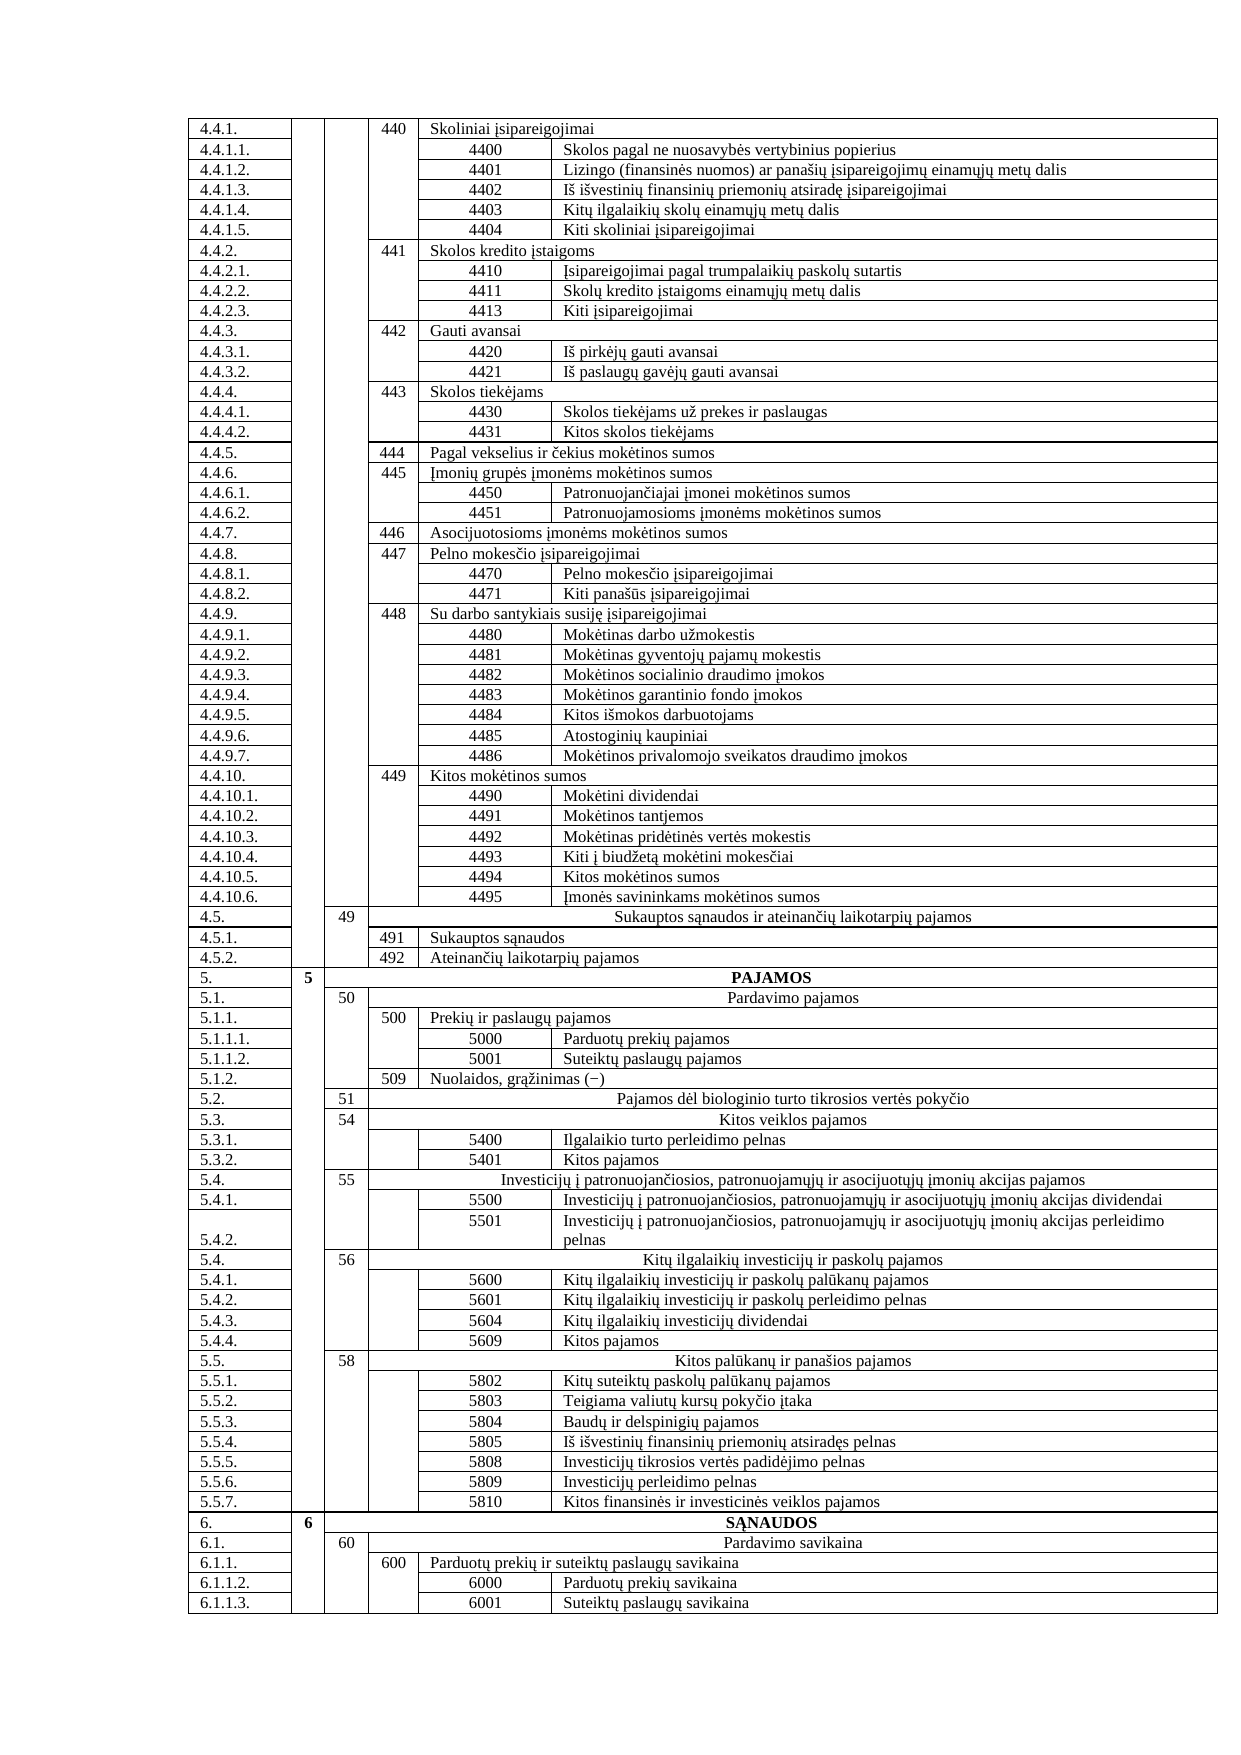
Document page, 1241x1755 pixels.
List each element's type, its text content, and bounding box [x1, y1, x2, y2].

table_cell 5.3.2. [189, 1150, 291, 1169]
table_cell Su darbo santykiais susiję įsipareigojimai [419, 604, 1217, 623]
table_cell Ilgalaikio turto perleidimo pelnas [552, 1130, 1217, 1149]
table_cell 5.1.1.2. [189, 1049, 291, 1068]
table_cell Pelno mokesčio įsipareigojimai [419, 544, 1217, 563]
table_cell 4.4.9.2. [189, 645, 291, 664]
table_cell Įmonių grupės įmonėms mokėtinos sumos [419, 463, 1217, 482]
table_cell 4.4.9.1. [189, 624, 291, 643]
table_cell 4.4.3. [189, 321, 291, 340]
table_cell 4492 [419, 826, 551, 846]
table_cell 4494 [419, 867, 551, 886]
table_cell [369, 1270, 418, 1350]
table_cell 4.4.8.2. [189, 584, 291, 603]
table_cell Kiti į biudžetą mokėtini mokesčiai [552, 847, 1217, 866]
table_cell 4402 [419, 180, 551, 199]
table_cell Kitų ilgalaikių skolų einamųjų metų dalis [552, 200, 1217, 219]
table_cell Kiti įsipareigojimai [552, 301, 1217, 320]
table_cell 5601 [419, 1290, 551, 1309]
table_cell 4.4.2. [189, 240, 291, 259]
table_cell 500 [369, 1008, 418, 1068]
table_cell 447 [369, 544, 418, 603]
table_cell 5.5.5. [189, 1452, 291, 1471]
table_cell 4490 [419, 786, 551, 805]
table_cell 4.4.10.3. [189, 826, 291, 846]
table_cell 5.4.2. [189, 1290, 291, 1309]
table_cell Investicijų perleidimo pelnas [552, 1472, 1217, 1491]
table_cell 4413 [419, 301, 551, 320]
table_cell Įmonės savininkams mokėtinos sumos [552, 887, 1217, 906]
table_cell 444 [369, 443, 418, 462]
table_cell 4.4.8. [189, 544, 291, 563]
table_cell 4421 [419, 362, 551, 381]
table_cell 4431 [419, 422, 551, 441]
table_cell 4.4.1.4. [189, 200, 291, 219]
table_cell Pagal vekselius ir čekius mokėtinos sumos [419, 443, 1217, 462]
table_cell Kitos palūkanų ir panašios pajamos [369, 1351, 1217, 1370]
table_cell Investicijų tikrosios vertės padidėjimo pelnas [552, 1452, 1217, 1471]
table_cell 6001 [419, 1593, 551, 1612]
table_cell 5.1.1.1. [189, 1029, 291, 1048]
table_cell Prekių ir paslaugų pajamos [419, 1008, 1217, 1027]
table_cell 4.4.10.6. [189, 887, 291, 906]
table_cell 4.4.10.4. [189, 847, 291, 866]
table_cell 492 [369, 948, 418, 967]
table_cell 4450 [419, 483, 551, 502]
table_cell Asocijuotosioms įmonėms mokėtinos sumos [419, 523, 1217, 542]
table_cell 5.5.7. [189, 1492, 291, 1511]
table_cell 4.4.2.1. [189, 261, 291, 280]
table_cell 5.4.2. [189, 1210, 291, 1249]
table_cell 4.4.10.1. [189, 786, 291, 805]
table_cell Teigiama valiutų kursų pokyčio įtaka [552, 1391, 1217, 1410]
table_cell 4495 [419, 887, 551, 906]
table_cell 440 [369, 119, 418, 239]
table_cell 4.4.8.1. [189, 564, 291, 583]
table_cell [369, 1190, 418, 1249]
table_cell Nuolaidos, grąžinimas (−) [419, 1069, 1217, 1088]
table_cell Mokėtinos privalomojo sveikatos draudimo įmokos [552, 746, 1217, 765]
table_cell 54 [325, 1109, 368, 1169]
table_cell Kitos skolos tiekėjams [552, 422, 1217, 441]
table_cell 4451 [419, 503, 551, 522]
table_cell 5.2. [189, 1089, 291, 1108]
table_cell 4.4.2.3. [189, 301, 291, 320]
table_cell 5.3. [189, 1109, 291, 1128]
table_cell Skolos tiekėjams už prekes ir paslaugas [552, 402, 1217, 421]
table_cell Patronuojamosioms įmonėms mokėtinos sumos [552, 503, 1217, 522]
table_cell 4403 [419, 200, 551, 219]
table_cell Mokėtinas darbo užmokestis [552, 624, 1217, 643]
table_cell 4.5.1. [189, 928, 291, 947]
table_cell 4.5.2. [189, 948, 291, 967]
table_cell SĄNAUDOS [325, 1513, 1217, 1532]
table_cell 4484 [419, 705, 551, 724]
table_cell 4.4.4.1. [189, 402, 291, 421]
table_cell 5.4.3. [189, 1310, 291, 1329]
table_cell 4.4.3.1. [189, 341, 291, 361]
table_cell Mokėtinos garantinio fondo įmokos [552, 685, 1217, 704]
table_cell Baudų ir delspinigių pajamos [552, 1411, 1217, 1431]
table_cell 4.4.10.2. [189, 806, 291, 825]
table_cell 4.4.4. [189, 382, 291, 401]
table_cell 5.4. [189, 1250, 291, 1269]
table_cell 4470 [419, 564, 551, 583]
table_cell Iš išvestinių finansinių priemonių atsiradę įsipareigojimai [552, 180, 1217, 199]
table_cell 4493 [419, 847, 551, 866]
table_cell Skolos tiekėjams [419, 382, 1217, 401]
table_cell 4.4.10.5. [189, 867, 291, 886]
table_cell 445 [369, 463, 418, 522]
table_cell Mokėtinas gyventojų pajamų mokestis [552, 645, 1217, 664]
table_cell Kiti skoliniai įsipareigojimai [552, 220, 1217, 239]
table_cell 5802 [419, 1371, 551, 1390]
table_cell Pardavimo pajamos [369, 988, 1217, 1007]
table_cell 4485 [419, 725, 551, 744]
table_cell Pelno mokesčio įsipareigojimai [552, 564, 1217, 583]
table_cell Investicijų į patronuojančiosios, patronuojamųjų ir asocijuotųjų įmonių akcijas dividendai [552, 1190, 1217, 1209]
table_cell [292, 119, 324, 967]
table_cell 4.4.5. [189, 443, 291, 462]
table_cell Iš išvestinių finansinių priemonių atsiradęs pelnas [552, 1432, 1217, 1451]
table_cell 4.4.9.6. [189, 725, 291, 744]
table_cell 5.1.2. [189, 1069, 291, 1088]
table_cell Sukauptos sąnaudos ir ateinančių laikotarpių pajamos [369, 907, 1217, 926]
table_cell Sukauptos sąnaudos [419, 928, 1217, 947]
table_cell 4.4.1.5. [189, 220, 291, 239]
table_cell 448 [369, 604, 418, 765]
table_cell 5401 [419, 1150, 551, 1169]
table_cell Parduotų prekių savikaina [552, 1573, 1217, 1592]
table_cell 5609 [419, 1331, 551, 1350]
table_cell Ateinančių laikotarpių pajamos [419, 948, 1217, 967]
table_cell 5.5.4. [189, 1432, 291, 1451]
table_cell Kitų ilgalaikių investicijų ir paskolų palūkanų pajamos [552, 1270, 1217, 1289]
table_cell Atostoginių kaupiniai [552, 725, 1217, 744]
table_cell 5.1.1. [189, 1008, 291, 1027]
table_cell 4471 [419, 584, 551, 603]
table_cell Pardavimo savikaina [369, 1533, 1217, 1552]
table_cell Iš pirkėjų gauti avansai [552, 341, 1217, 361]
table_cell Kitos veiklos pajamos [369, 1109, 1217, 1128]
table_cell Įsipareigojimai pagal trumpalaikių paskolų sutartis [552, 261, 1217, 280]
table_cell 449 [369, 766, 418, 906]
table_cell Skolų kredito įstaigoms einamųjų metų dalis [552, 281, 1217, 300]
table_cell Mokėtini dividendai [552, 786, 1217, 805]
table_cell 6.1.1. [189, 1553, 291, 1572]
table_cell Investicijų į patronuojančiosios, patronuojamųjų ir asocijuotųjų įmonių akcijas pajamos [369, 1170, 1217, 1189]
table_cell 5.4.1. [189, 1190, 291, 1209]
table_cell 4481 [419, 645, 551, 664]
table_cell 4.4.6.1. [189, 483, 291, 502]
table_cell 5.1. [189, 988, 291, 1007]
table_cell 491 [369, 928, 418, 947]
table_cell 5604 [419, 1310, 551, 1329]
table_cell PAJAMOS [325, 968, 1217, 987]
table_cell 4.4.9.3. [189, 665, 291, 684]
table_cell 5400 [419, 1130, 551, 1149]
table_cell 5810 [419, 1492, 551, 1511]
table_cell 5.4. [189, 1170, 291, 1189]
table_cell 5001 [419, 1049, 551, 1068]
table_cell Kitų suteiktų paskolų palūkanų pajamos [552, 1371, 1217, 1390]
table_cell 5.5.6. [189, 1472, 291, 1491]
table_cell 4.4.6. [189, 463, 291, 482]
table_cell Skolos kredito įstaigoms [419, 240, 1217, 259]
table_cell 5600 [419, 1270, 551, 1289]
table_cell Kitos išmokos darbuotojams [552, 705, 1217, 724]
table_cell Skoliniai įsipareigojimai [419, 119, 1217, 138]
table_cell Mokėtinos socialinio draudimo įmokos [552, 665, 1217, 684]
table_cell 4401 [419, 160, 551, 179]
table_cell 5.5.3. [189, 1411, 291, 1431]
table_cell 5808 [419, 1452, 551, 1471]
table_cell 55 [325, 1170, 368, 1249]
table_cell Patronuojančiajai įmonei mokėtinos sumos [552, 483, 1217, 502]
table_cell Pajamos dėl biologinio turto tikrosios vertės pokyčio [369, 1089, 1217, 1108]
table_cell 4.4.6.2. [189, 503, 291, 522]
table_cell 50 [325, 988, 368, 1088]
table_cell Iš paslaugų gavėjų gauti avansai [552, 362, 1217, 381]
table_cell 5803 [419, 1391, 551, 1410]
table_cell Skolos pagal ne nuosavybės vertybinius popierius [552, 139, 1217, 158]
table_cell [325, 119, 368, 906]
table_cell 4.4.9. [189, 604, 291, 623]
table_cell 5. [189, 968, 291, 987]
table_cell 4483 [419, 685, 551, 704]
table_cell 4.4.4.2. [189, 422, 291, 441]
table_cell 4.4.3.2. [189, 362, 291, 381]
table_cell Suteiktų paslaugų savikaina [552, 1593, 1217, 1612]
table_cell Mokėtinas pridėtinės vertės mokestis [552, 826, 1217, 846]
table_cell Lizingo (finansinės nuomos) ar panašių įsipareigojimų einamųjų metų dalis [552, 160, 1217, 179]
table_cell 5.5.2. [189, 1391, 291, 1410]
table_cell Gauti avansai [419, 321, 1217, 340]
table_cell 4491 [419, 806, 551, 825]
table_cell 58 [325, 1351, 368, 1511]
table_cell 5000 [419, 1029, 551, 1048]
table_cell Kiti panašūs įsipareigojimai [552, 584, 1217, 603]
table_cell Kitos pajamos [552, 1331, 1217, 1350]
table_cell Kitų ilgalaikių investicijų dividendai [552, 1310, 1217, 1329]
table_cell 6000 [419, 1573, 551, 1592]
table_cell 5.5.1. [189, 1371, 291, 1390]
table_cell 5805 [419, 1432, 551, 1451]
table_cell Suteiktų paslaugų pajamos [552, 1049, 1217, 1068]
table_cell 441 [369, 240, 418, 320]
table_cell 4430 [419, 402, 551, 421]
table_cell 4486 [419, 746, 551, 765]
table_cell Kitos mokėtinos sumos [552, 867, 1217, 886]
table_cell 4.4.1.3. [189, 180, 291, 199]
table_cell 4420 [419, 341, 551, 361]
table_cell 5500 [419, 1190, 551, 1209]
table_cell 4.4.9.5. [189, 705, 291, 724]
table_cell 4480 [419, 624, 551, 643]
table_cell 4482 [419, 665, 551, 684]
table_cell 5.3.1. [189, 1130, 291, 1149]
table_cell 4.4.1. [189, 119, 291, 138]
table_cell 5804 [419, 1411, 551, 1431]
table_cell 4.4.1.2. [189, 160, 291, 179]
table_cell 4411 [419, 281, 551, 300]
table_cell 51 [325, 1089, 368, 1108]
table_cell 5.5. [189, 1351, 291, 1370]
table_cell 4.4.10. [189, 766, 291, 785]
table_cell Kitų ilgalaikių investicijų ir paskolų pajamos [369, 1250, 1217, 1269]
table_cell 4400 [419, 139, 551, 158]
table_cell 4.4.2.2. [189, 281, 291, 300]
table_cell 5.4.4. [189, 1331, 291, 1350]
table_cell [369, 1130, 418, 1169]
table_cell Kitos mokėtinos sumos [419, 766, 1217, 785]
table_cell 6. [189, 1513, 291, 1532]
table_cell 442 [369, 321, 418, 381]
table_cell Kitos pajamos [552, 1150, 1217, 1169]
table_cell 6.1.1.3. [189, 1593, 291, 1612]
table_cell 56 [325, 1250, 368, 1350]
table_cell 6.1.1.2. [189, 1573, 291, 1592]
table_cell 5501 [419, 1210, 551, 1249]
table_cell 4.4.7. [189, 523, 291, 542]
table_cell Parduotų prekių pajamos [552, 1029, 1217, 1048]
table_cell 509 [369, 1069, 418, 1088]
table_cell Parduotų prekių ir suteiktų paslaugų savikaina [419, 1553, 1217, 1572]
table_cell 4.4.1.1. [189, 139, 291, 158]
table_cell 6.1. [189, 1533, 291, 1552]
table_cell Mokėtinos tantjemos [552, 806, 1217, 825]
table_cell Kitos finansinės ir investicinės veiklos pajamos [552, 1492, 1217, 1511]
table_cell 5 [292, 968, 324, 1511]
table_cell 4.5. [189, 907, 291, 926]
table_cell 4.4.9.7. [189, 746, 291, 765]
table_cell 60 [325, 1533, 368, 1612]
table_cell 443 [369, 382, 418, 441]
table_cell 6 [292, 1513, 324, 1612]
table_cell 446 [369, 523, 418, 542]
table_cell Kitų ilgalaikių investicijų ir paskolų perleidimo pelnas [552, 1290, 1217, 1309]
table_cell 5.4.1. [189, 1270, 291, 1289]
table_cell 49 [325, 907, 368, 967]
table_cell 600 [369, 1553, 418, 1612]
table_cell [369, 1371, 418, 1511]
table_cell 4410 [419, 261, 551, 280]
table_cell Investicijų į patronuojančiosios, patronuojamųjų ir asocijuotųjų įmonių akcijas perleidimo pelnas [552, 1210, 1217, 1249]
table_cell 4404 [419, 220, 551, 239]
table_cell 5809 [419, 1472, 551, 1491]
table_cell 4.4.9.4. [189, 685, 291, 704]
